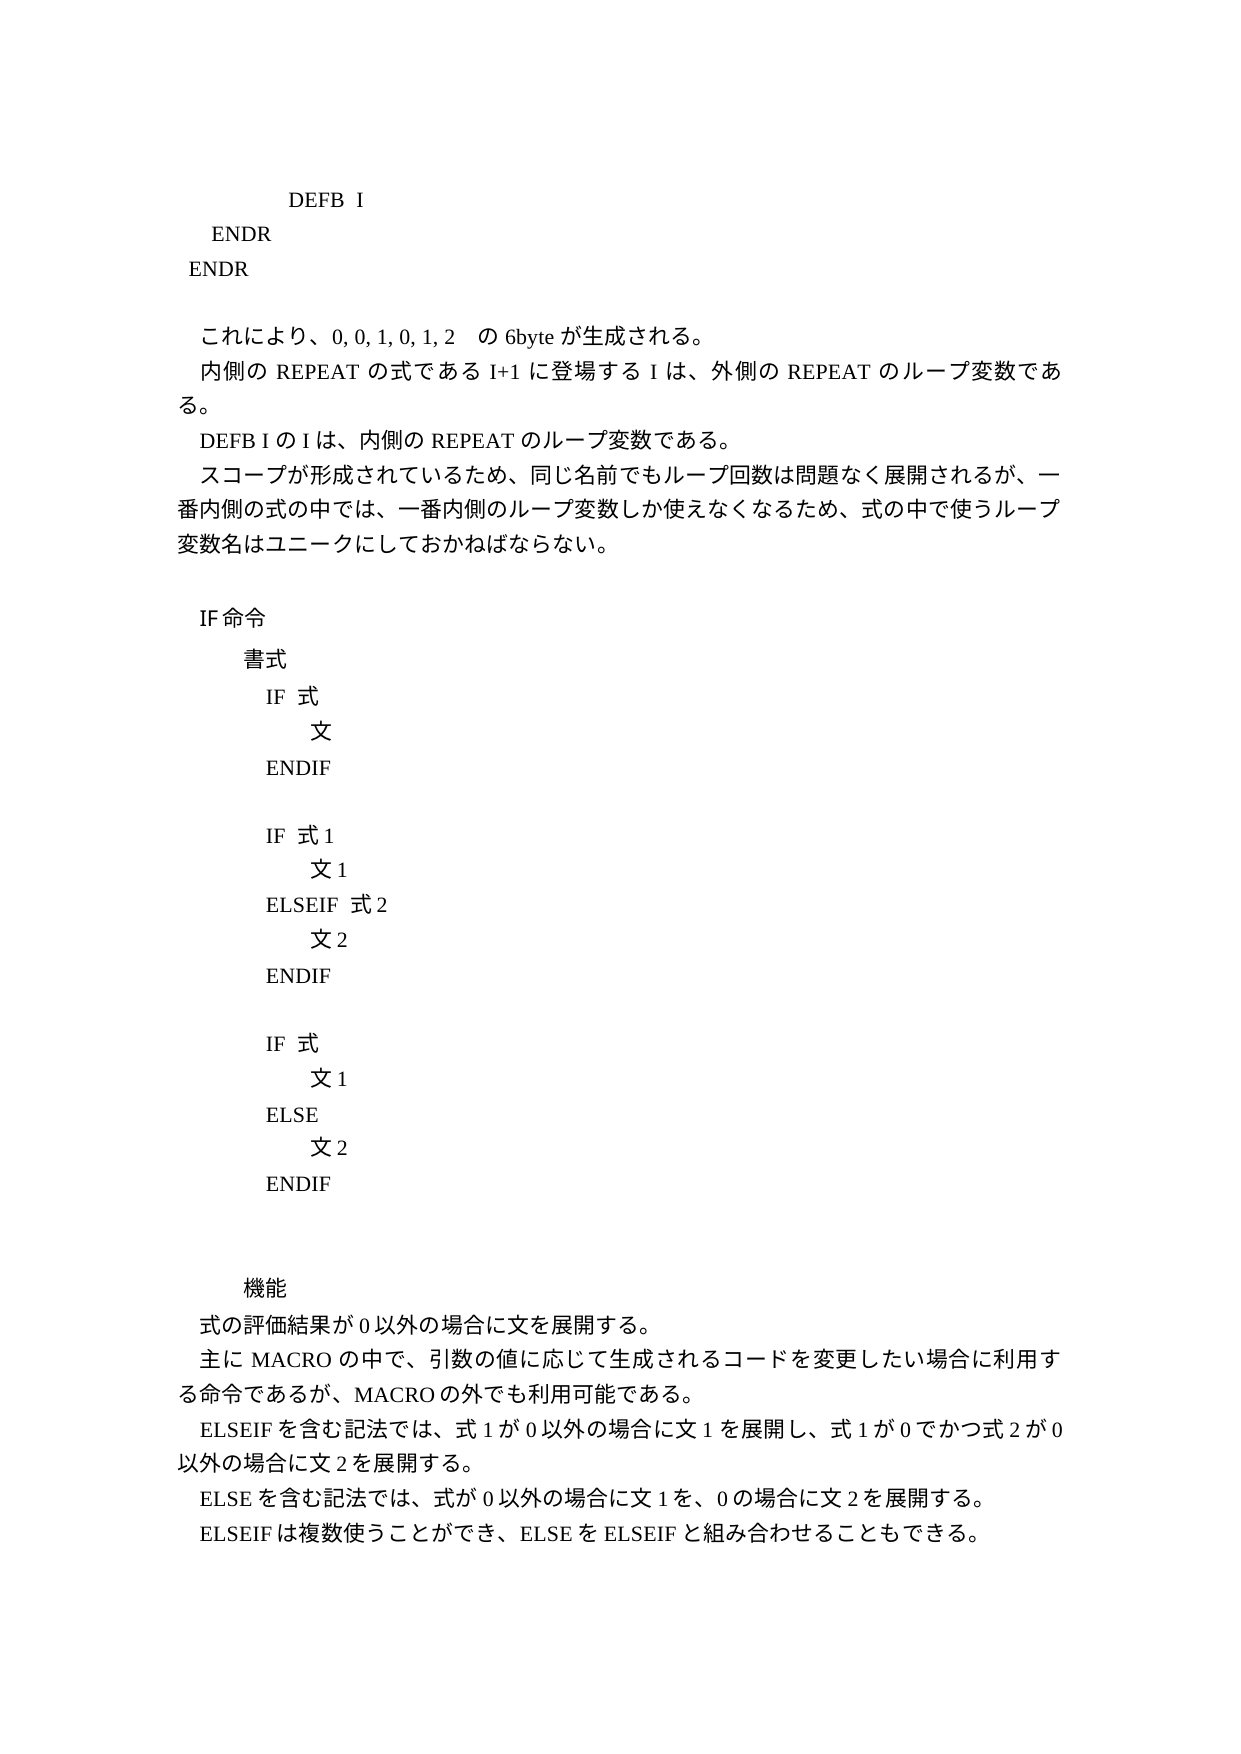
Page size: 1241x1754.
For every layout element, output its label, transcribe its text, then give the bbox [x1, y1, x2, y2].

text IF 式 [177, 676, 1063, 711]
text DEFB I [288, 177, 1063, 212]
text 文1 [310, 849, 1063, 884]
text スコープが形成されているため、同じ名前でもループ回数は問題なく展開されるが、一番内側の式の中では、一番内側のループ変数しか使えなくなるため、式の中で使うループ変数名はユニークにしておかねばならない。 [177, 455, 1063, 559]
text ELSEIFは複数使うことができ、ELSEをELSEIFと組み合わせることもできる。 [177, 1513, 1063, 1547]
text IF 式1 [177, 815, 1063, 849]
text ENDR [177, 212, 1063, 247]
text 文1 [310, 1057, 1063, 1092]
text 式の評価結果が 0以外の場合に文を展開する。 [177, 1305, 1063, 1339]
text 文 [310, 711, 1063, 745]
text ELSEIF 式2 [266, 884, 1063, 919]
text ELSE [266, 1092, 1063, 1127]
text IF命令 [199, 598, 1063, 632]
text 文2 [310, 1127, 1063, 1162]
text 機能 [243, 1268, 1063, 1302]
text ENDIF [266, 1162, 1063, 1196]
text ENDR [177, 247, 1063, 281]
text DEFB I の I は、内側の REPEAT のループ変数である。 [177, 420, 1063, 455]
text これにより、0, 0, 1, 0, 1, 2 の 6byte が生成される。 [177, 316, 1063, 351]
text ELSEを含む記法では、式が 0以外の場合に文1を、0の場合に文2を展開する。 [177, 1478, 1063, 1513]
text ENDIF [266, 745, 1063, 780]
text IF 式 [177, 1023, 1063, 1057]
text ENDIF [266, 953, 1063, 988]
text 主に MACRO の中で、引数の値に応じて生成されるコードを変更したい場合に利用する命令であるが、MACROの外でも利用可能である。 [177, 1339, 1063, 1409]
text 内側の REPEAT の式である I+1 に登場する I は、外側の REPEAT のループ変数である。 [177, 351, 1063, 420]
text 書式 [243, 639, 1063, 674]
text ELSEIFを含む記法では、式1が 0以外の場合に文1 を展開し、式1が0でかつ式2が0以外の場合に文2を展開する。 [177, 1409, 1063, 1478]
text 文2 [310, 919, 1063, 953]
